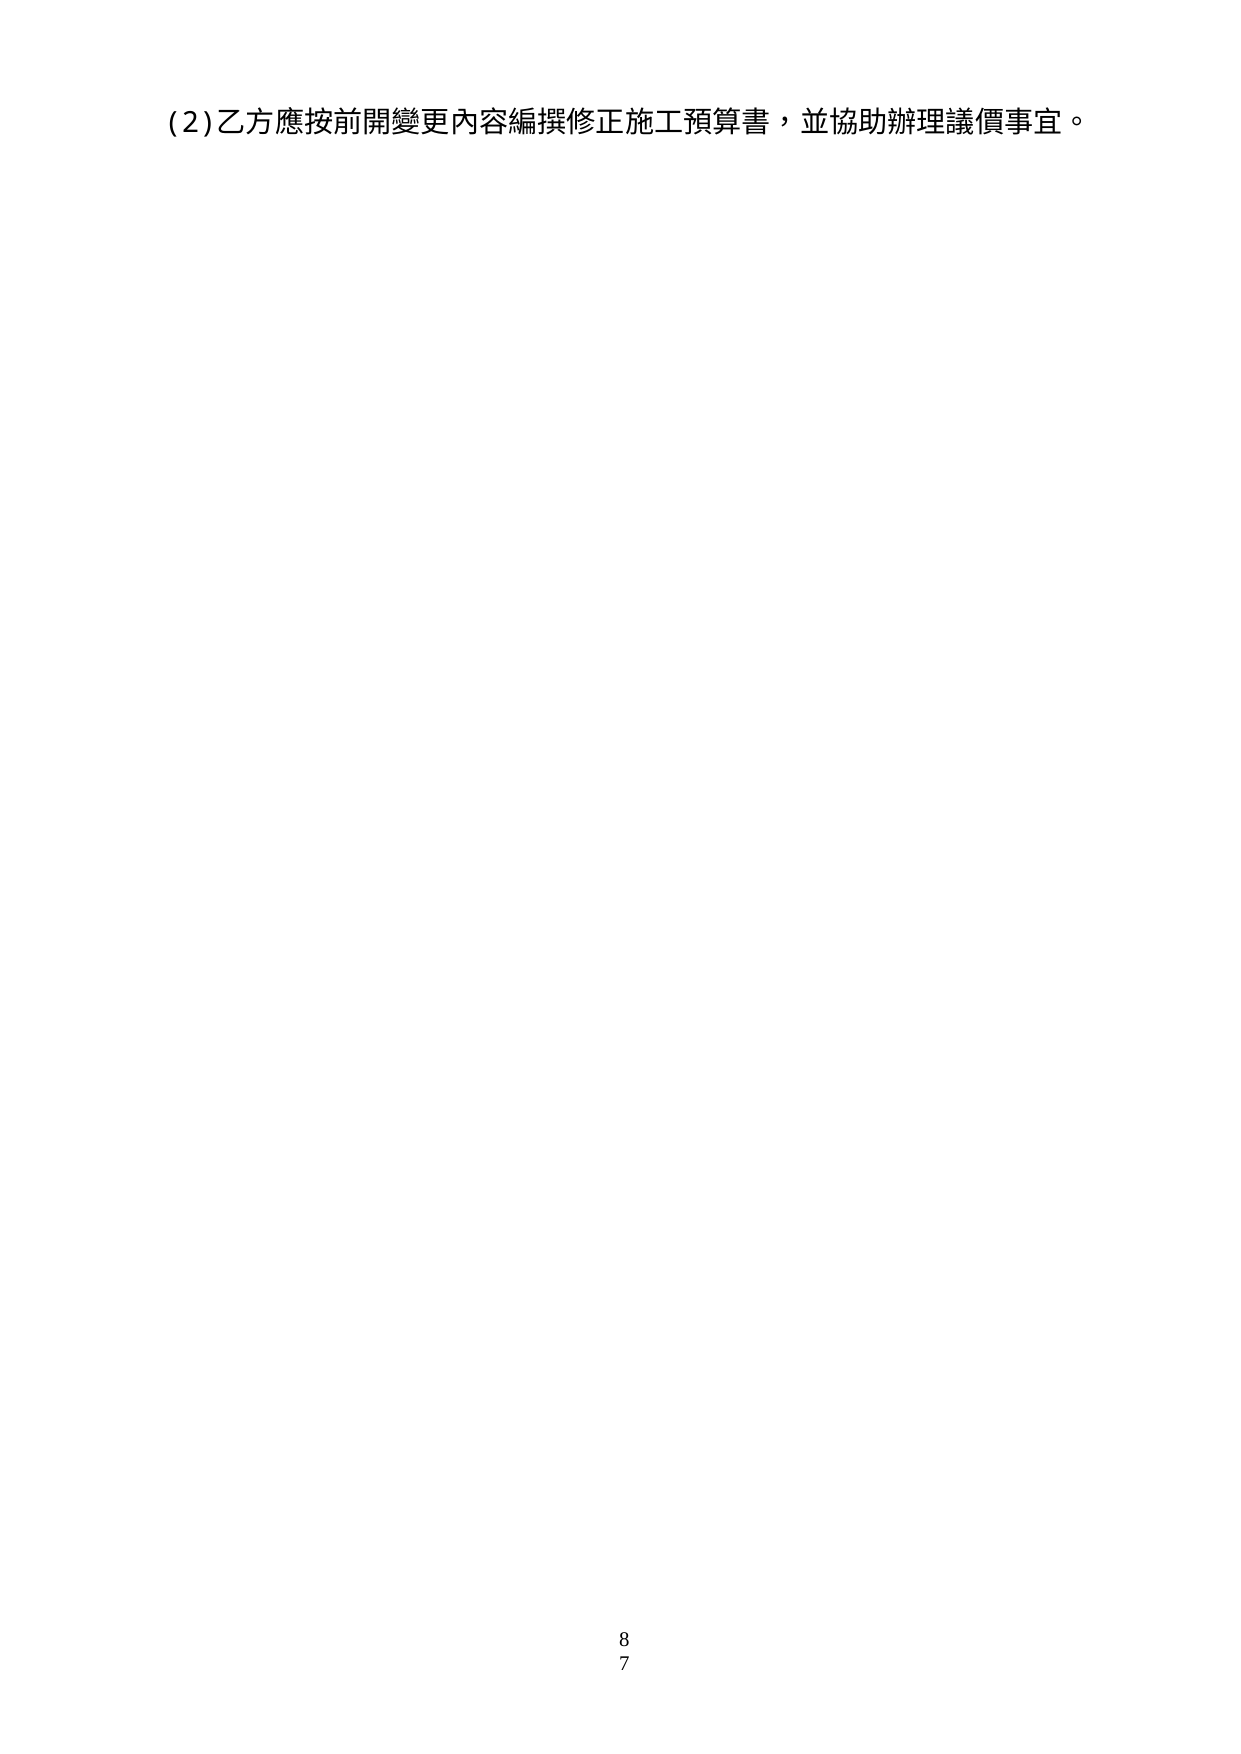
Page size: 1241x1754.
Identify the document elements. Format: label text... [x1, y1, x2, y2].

text (2)乙方應按前開變更內容編撰修正施工預算書，並協助辦理議價事宜。 [164, 108, 1075, 139]
